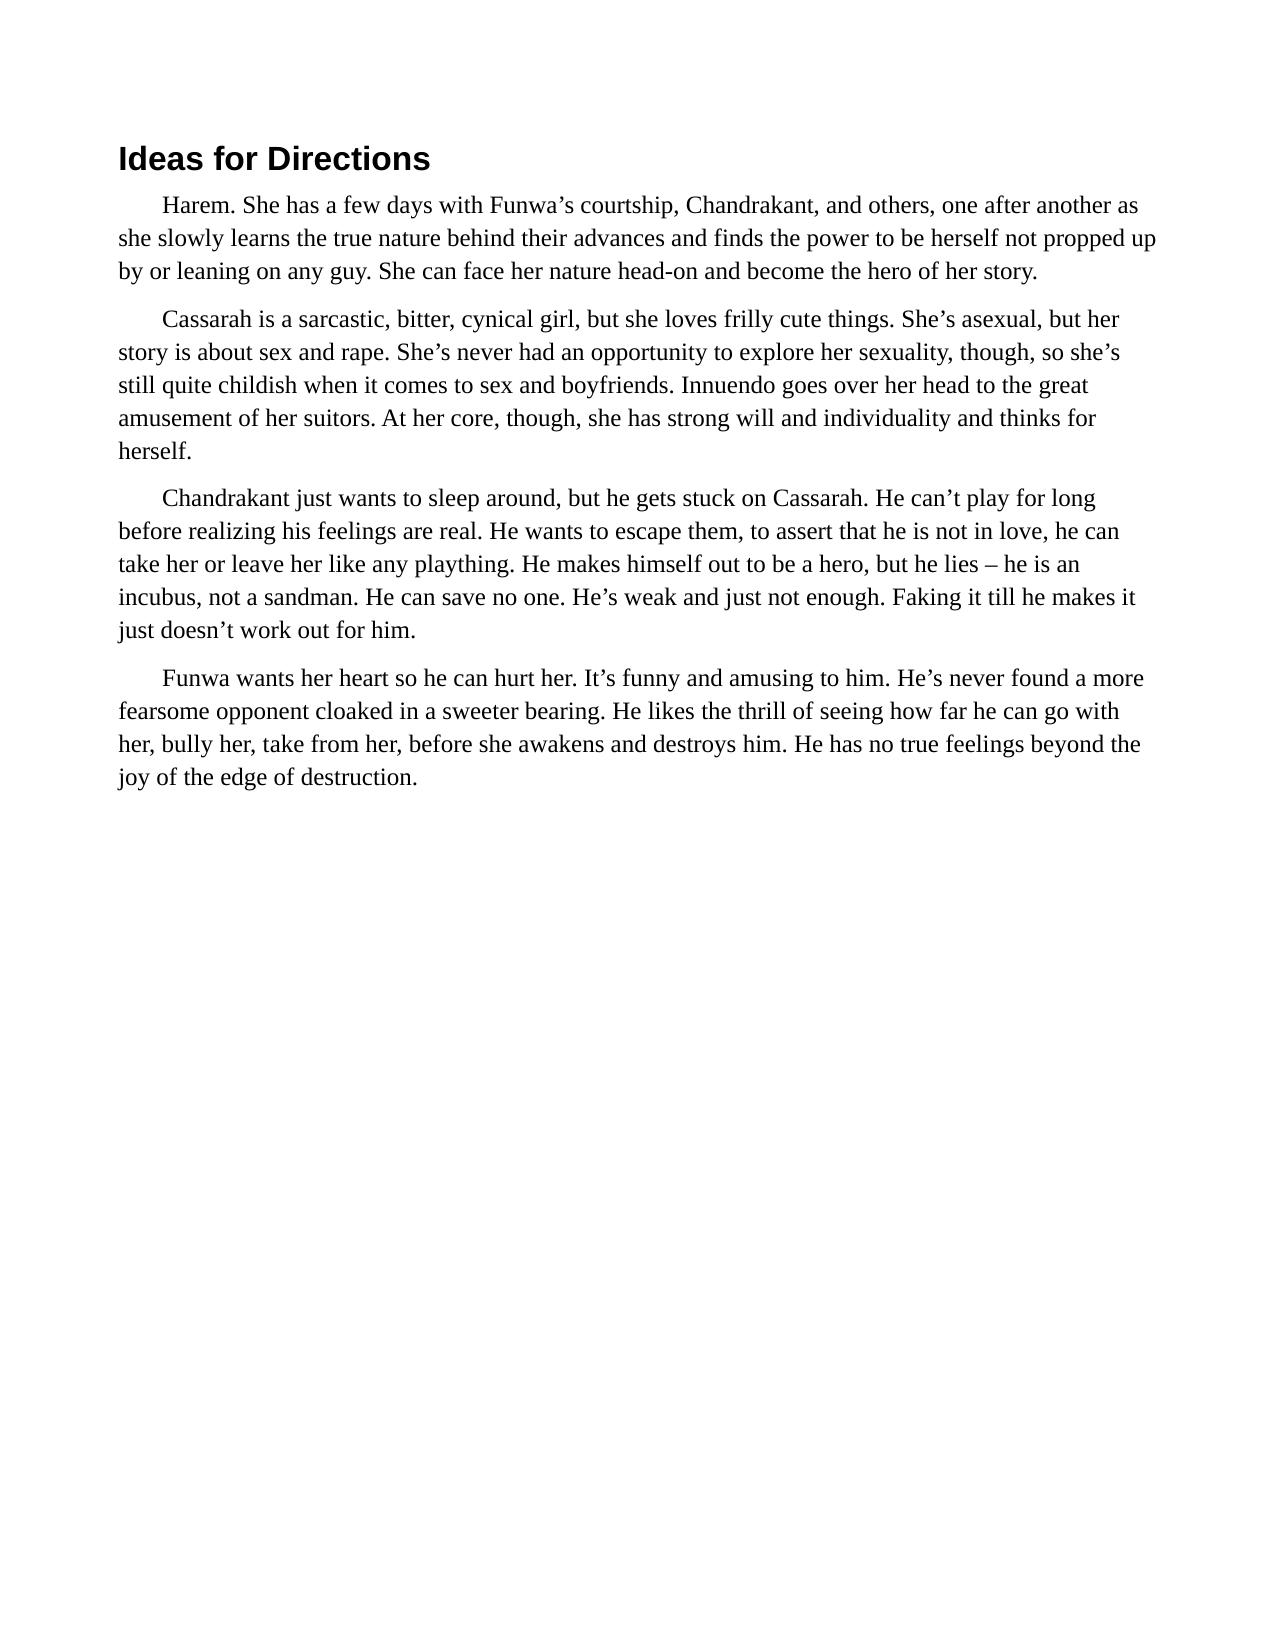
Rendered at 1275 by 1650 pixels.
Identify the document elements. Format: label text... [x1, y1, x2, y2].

text Cassarah is a sarcastic, bitter, cynical girl, but she loves frilly cute things. She’s asexual, but her story is about sex and rape. She’s never had an opportunity to explore her sexuality, though, so she’s still quite childish when it comes to sex and boyfriends. Innuendo goes over her head to the great amusement of her suitors. At her core, though, she has strong will and individuality and thinks for herself. [118, 304, 1157, 464]
text Harem. She has a few days with Funwa’s courtship, Chandrakant, and others, one after another as she slowly learns the true nature behind their advances and finds the power to be herself not propped up by or leaning on any guy. She can face her nature head-on and become the hero of her story. [118, 190, 1157, 285]
text Funwa wants her heart so he can hurt her. It’s funny and amusing to him. He’s never found a more fearsome opponent cloaked in a sweeter bearing. He likes the thrill of seeing how far he can go with her, bully her, take from her, before she awakens and destroys him. He has no true feelings beyond the joy of the edge of destruction. [118, 663, 1157, 791]
text Chandrakant just wants to sleep around, but he gets stuck on Cassarah. He can’t play for long before realizing his feelings are real. He wants to escape them, to assert that he is not in love, he can take her or leave her like any plaything. He makes himself out to be a hero, but he lies – he is an incubus, not a sandman. He can save no one. He’s weak and just not enough. Faking it till he makes it just doesn’t work out for him. [118, 483, 1157, 644]
subtitle Ideas for Directions [118, 139, 1157, 178]
